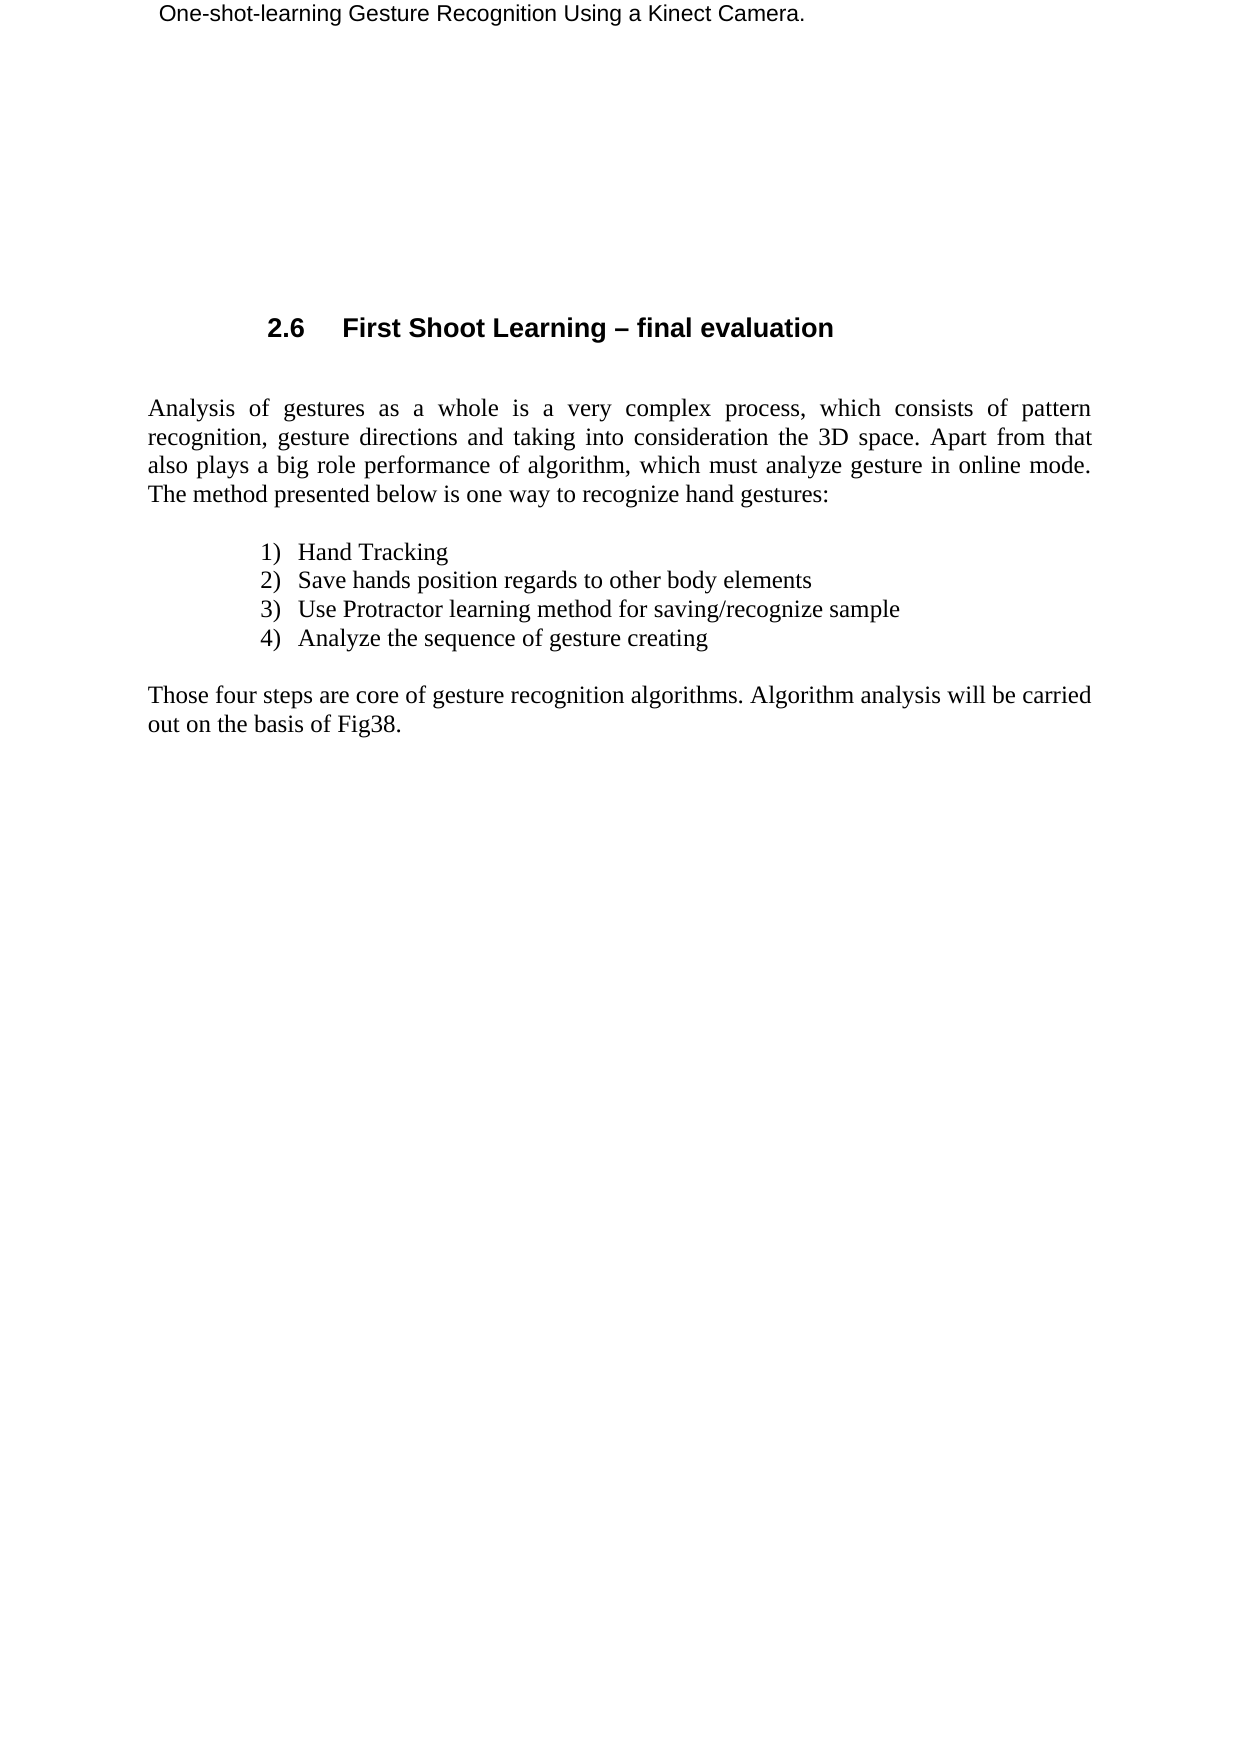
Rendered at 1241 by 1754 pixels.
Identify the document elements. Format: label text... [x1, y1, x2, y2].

list First Shoot Learning – final evaluation [267, 312, 1093, 343]
list Use Protractor learning method for saving/recognize sample [260, 594, 1093, 623]
text Analysis of gestures as a whole is a very complex process, which consists of pattern recognition, gesture directions and taking into consideration the 3D space. Apart from that also plays a big role performance of algorithm, which must analyze gesture in online mode. The method presented below is one way to recognize hand gestures: [148, 393, 1093, 508]
list Analyze the sequence of gesture creating [260, 623, 1093, 652]
text Those four steps are core of gesture recognition algorithms. Algorithm analysis will be carried out on the basis of Fig38. [148, 681, 1093, 738]
list Hand Tracking [260, 537, 1093, 566]
list Save hands position regards to other body elements [260, 566, 1093, 594]
